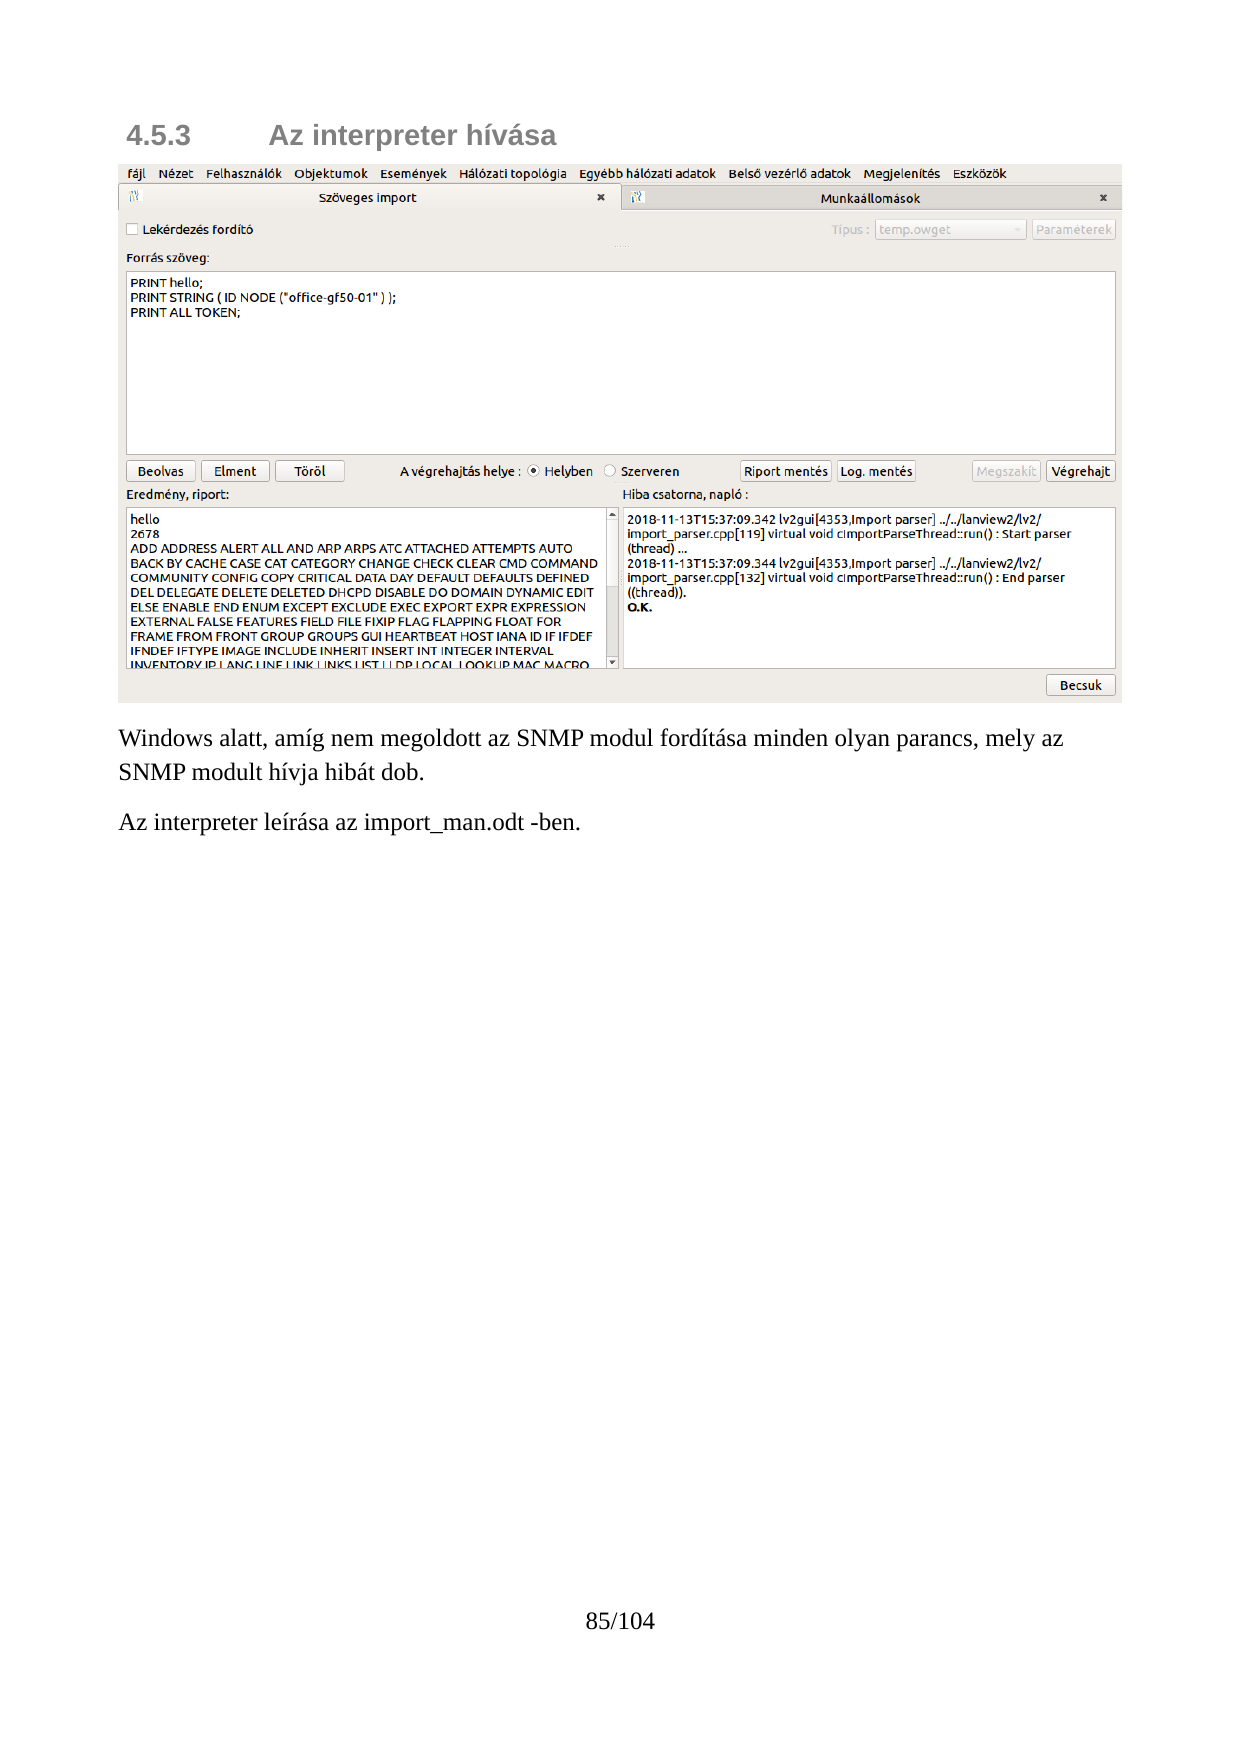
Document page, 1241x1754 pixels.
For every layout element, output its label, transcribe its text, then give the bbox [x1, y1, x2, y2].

subtitle Az interpreter hívása [118, 118, 1122, 152]
text Az interpreter leírása az import_man.odt -ben. [118, 807, 1122, 835]
text Windows alatt, amíg nem megoldott az SNMP modul fordítása minden olyan parancs, mely az SNMP modult hívja hibát dob. [118, 723, 1122, 786]
picture [118, 164, 1123, 703]
